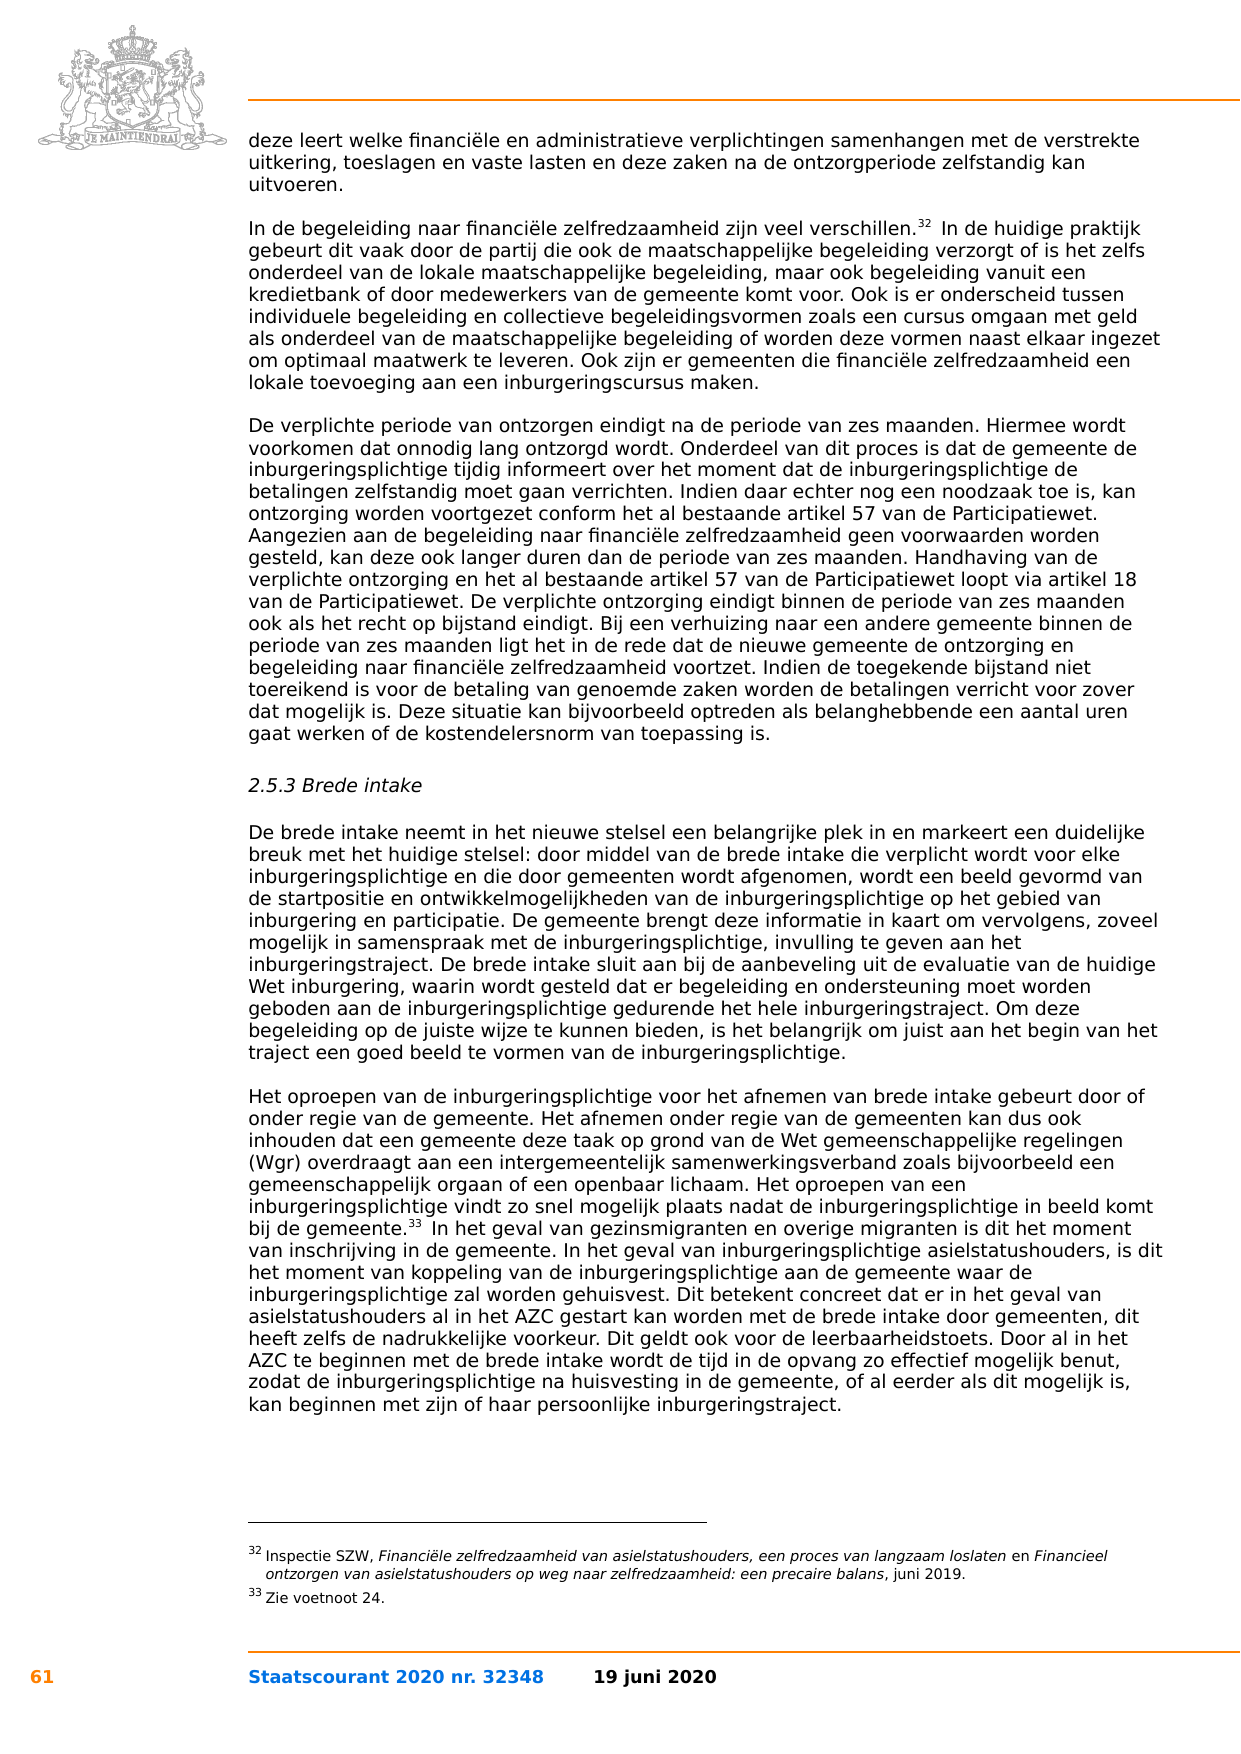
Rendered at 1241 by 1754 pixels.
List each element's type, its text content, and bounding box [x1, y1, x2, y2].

text Het oproepen van de inburgeringsplichtige voor het afnemen van brede intake gebeurt door of onder regie van de gemeente. Het afnemen onder regie van de gemeenten kan dus ook inhouden dat een gemeente deze taak op grond van de Wet gemeenschappelijke regelingen (Wgr) overdraagt aan een intergemeentelijk samenwerkingsverband zoals bijvoorbeeld een gemeenschappelijk orgaan of een openbaar lichaam. Het oproepen van een inburgeringsplichtige vindt zo snel mogelijk plaats nadat de inburgeringsplichtige in beeld komt bij de gemeente. In het geval van gezinsmigranten en overige migranten is dit het moment van inschrijving in de gemeente. In het geval van inburgeringsplichtige asielstatushouders, is dit het moment van koppeling van de inburgeringsplichtige aan de gemeente waar de inburgeringsplichtige zal worden gehuisvest. Dit betekent concreet dat er in het geval van asielstatushouders al in het AZC gestart kan worden met de brede intake door gemeenten, dit heeft zelfs de nadrukkelijke voorkeur. Dit geldt ook voor de leerbaarheidstoets. Door al in het AZC te beginnen met de brede intake wordt de tijd in de opvang zo effectief mogelijk benut, zodat de inburgeringsplichtige na huisvesting in de gemeente, of al eerder als dit mogelijk is, kan beginnen met zijn of haar persoonlijke inburgeringstraject. [248, 1086, 1163, 1415]
text De verplichte periode van ontzorgen eindigt na de periode van zes maanden. Hiermee wordt voorkomen dat onnodig lang ontzorgd wordt. Onderdeel van dit proces is dat de gemeente de inburgeringsplichtige tijdig informeert over het moment dat de inburgeringsplichtige de betalingen zelfstandig moet gaan verrichten. Indien daar echter nog een noodzaak toe is, kan ontzorging worden voortgezet conform het al bestaande artikel 57 van de Participatiewet. Aangezien aan de begeleiding naar financiële zelfredzaamheid geen voorwaarden worden gesteld, kan deze ook langer duren dan de periode van zes maanden. Handhaving van de verplichte ontzorging en het al bestaande artikel 57 van de Participatiewet loopt via artikel 18 van de Participatiewet. De verplichte ontzorging eindigt binnen de periode van zes maanden ook als het recht op bijstand eindigt. Bij een verhuizing naar een andere gemeente binnen de periode van zes maanden ligt het in de rede dat de nieuwe gemeente de ontzorging en begeleiding naar financiële zelfredzaamheid voortzet. Indien de toegekende bijstand niet toereikend is voor de betaling van genoemde zaken worden de betalingen verricht voor zover dat mogelijk is. Deze situatie kan bijvoorbeeld optreden als belanghebbende een aantal uren gaat werken of de kostendelersnorm van toepassing is. [248, 415, 1163, 745]
text In de begeleiding naar financiële zelfredzaamheid zijn veel verschillen. In de huidige praktijk gebeurt dit vaak door de partij die ook de maatschappelijke begeleiding verzorgt of is het zelfs onderdeel van de lokale maatschappelijke begeleiding, maar ook begeleiding vanuit een kredietbank of door medewerkers van de gemeente komt voor. Ook is er onderscheid tussen individuele begeleiding en collectieve begeleidingsvormen zoals een cursus omgaan met geld als onderdeel van de maatschappelijke begeleiding of worden deze vormen naast elkaar ingezet om optimaal maatwerk te leveren. Ook zijn er gemeenten die financiële zelfredzaamheid een lokale toevoeging aan een inburgeringscursus maken. [248, 218, 1163, 393]
subtitle 2.5.3 Brede intake [248, 775, 1163, 797]
text Zie voetnoot 24. [248, 1586, 1163, 1608]
text De brede intake neemt in het nieuwe stelsel een belangrijke plek in en markeert een duidelijke breuk met het huidige stelsel: door middel van de brede intake die verplicht wordt voor elke inburgeringsplichtige en die door gemeenten wordt afgenomen, wordt een beeld gevormd van de startpositie en ontwikkelmogelijkheden van de inburgeringsplichtige op het gebied van inburgering en participatie. De gemeente brengt deze informatie in kaart om vervolgens, zoveel mogelijk in samenspraak met de inburgeringsplichtige, invulling te geven aan het inburgeringstraject. De brede intake sluit aan bij de aanbeveling uit de evaluatie van de huidige Wet inburgering, waarin wordt gesteld dat er begeleiding en ondersteuning moet worden geboden aan de inburgeringsplichtige gedurende het hele inburgeringstraject. Om deze begeleiding op de juiste wijze te kunnen bieden, is het belangrijk om juist aan het begin van het traject een goed beeld te vormen van de inburgeringsplichtige. [248, 822, 1163, 1064]
text deze leert welke financiële en administratieve verplichtingen samenhangen met de verstrekte uitkering, toeslagen en vaste lasten en deze zaken na de ontzorgperiode zelfstandig kan uitvoeren. [248, 130, 1163, 196]
text Inspectie SZW, Financiële zelfredzaamheid van asielstatushouders, een proces van langzaam loslaten en Financieel ontzorgen van asielstatushouders op weg naar zelfredzaamheid: een precaire balans, juni 2019. [248, 1544, 1163, 1583]
picture [38, 25, 227, 150]
